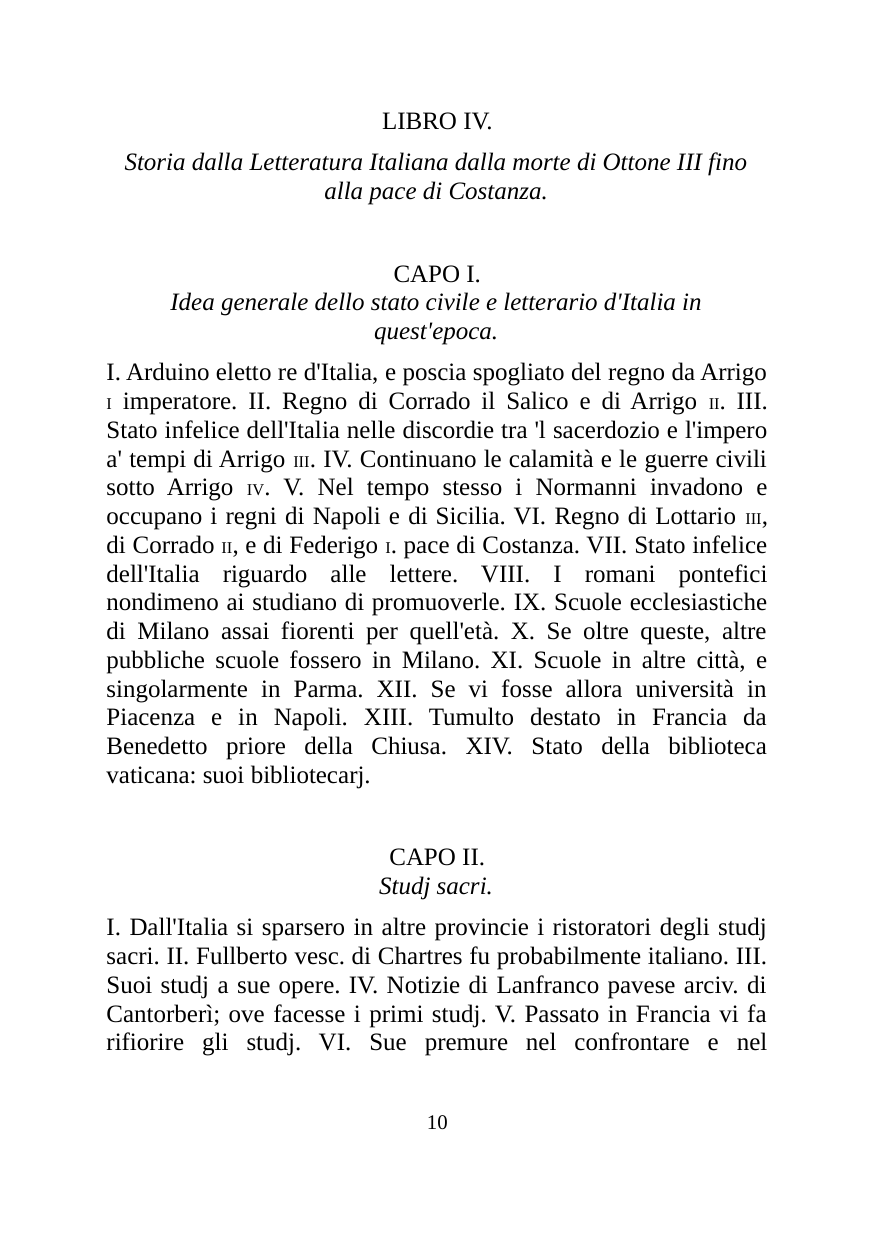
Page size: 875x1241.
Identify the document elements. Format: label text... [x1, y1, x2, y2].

text Storia dalla Letteratura Italiana dalla morte di Ottone III fino alla pace di Costanza. [106, 147, 768, 205]
text CAPO II. Studj sacri. [106, 842, 768, 900]
text CAPO I. Idea generale dello stato civile e letterario d'Italia in quest'epoca. [106, 259, 768, 345]
text LIBRO IV. [106, 106, 768, 135]
text I. Arduino eletto re d'Italia, e poscia spogliato del regno da Arrigo i imperatore. II. Regno di Corrado il Salico e di Arrigo ii. III. Stato infelice dell'Italia nelle discordie tra 'l sacerdozio e l'impero a' tempi di Arrigo iii. IV. Continuano le calamità e le guerre civili sotto Arrigo iv. V. Nel tempo stesso i Normanni invadono e occupano i regni di Napoli e di Sicilia. VI. Regno di Lottario iii, di Corrado ii, e di Federigo i. pace di Costanza. VII. Stato infelice dell'Italia riguardo alle lettere. VIII. I romani pontefici nondimeno ai studiano di promuoverle. IX. Scuole ecclesiastiche di Milano assai fiorenti per quell'età. X. Se oltre queste, altre pubbliche scuole fossero in Milano. XI. Scuole in altre città, e singolarmente in Parma. XII. Se vi fosse allora università in Piacenza e in Napoli. XIII. Tumulto destato in Francia da Benedetto priore della Chiusa. XIV. Stato della biblioteca vaticana: suoi bibliotecarj. [106, 357, 768, 789]
text I. Dall'Italia si sparsero in altre provincie i ristoratori degli studj sacri. II. Fullberto vesc. di Chartres fu probabilmente italiano. III. Suoi studj a sue opere. IV. Notizie di Lanfranco pavese arciv. di Cantorberì; ove facesse i primi studj. V. Passato in Francia vi fa rifiorire gli studj. VI. Sue premure nel confrontare e nel [106, 912, 768, 1056]
